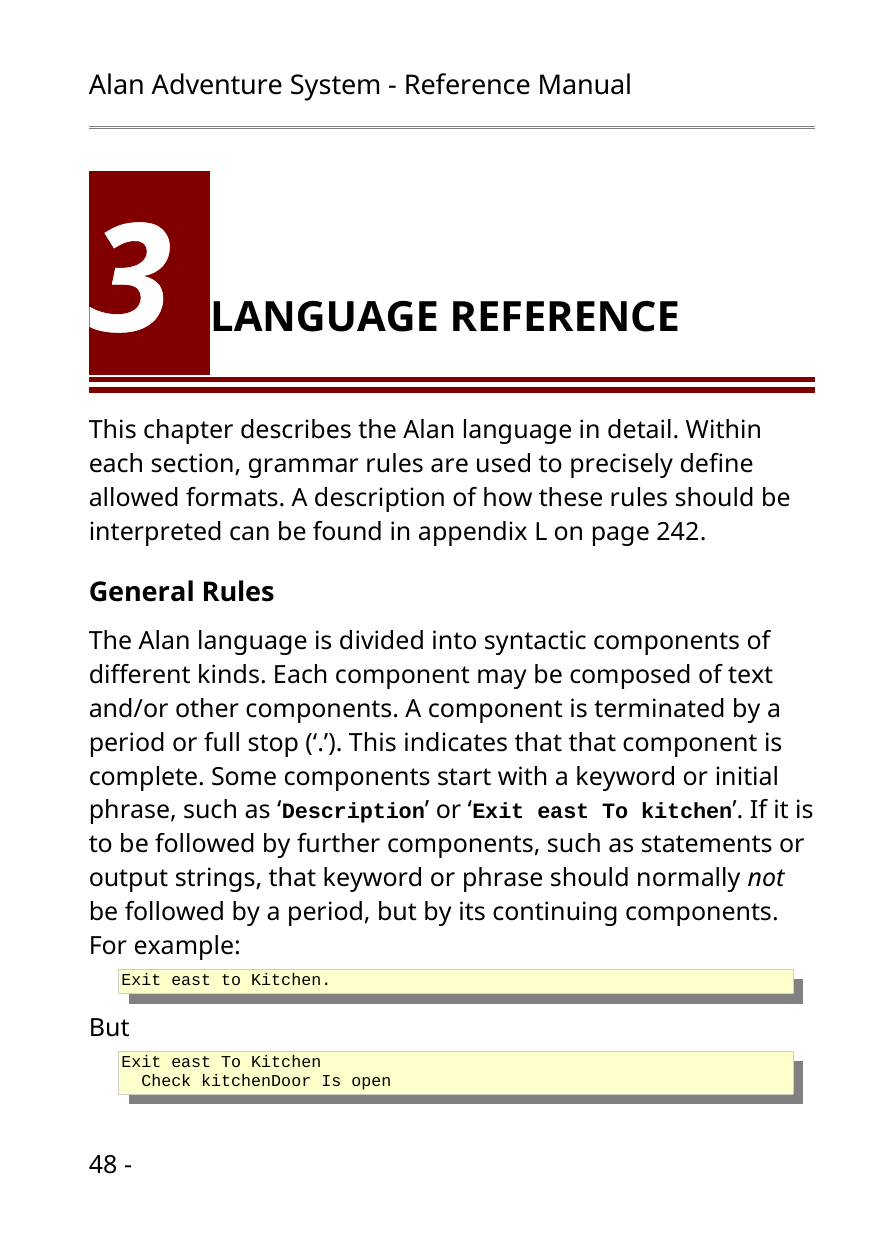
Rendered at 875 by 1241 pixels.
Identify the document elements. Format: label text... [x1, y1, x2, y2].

text But [88, 1010, 815, 1044]
text The Alan language is divided into syntactic components of different kinds. Each component may be composed of text and/or other components. A component is terminated by a period or full stop (‘.’). This indicates that that component is complete. Some components start with a keyword or initial phrase, such as ‘Description’ or ‘Exit east To kitchen’. If it is to be followed by further components, such as statements or output strings, that keyword or phrase should normally not be followed by a period, but by its continuing components. For example: [88, 623, 815, 962]
text Exit east To Kitchen Check kitchenDoor Is open [119, 1052, 793, 1094]
text This chapter describes the Alan language in detail. Within each section, grammar rules are used to precisely define allowed formats. A description of how these rules should be interpreted can be found in appendix L on page 197. [88, 412, 815, 547]
text Exit east to Kitchen. [119, 970, 793, 993]
subtitle General Rules [88, 573, 815, 610]
subtitle Language Reference [88, 171, 815, 393]
